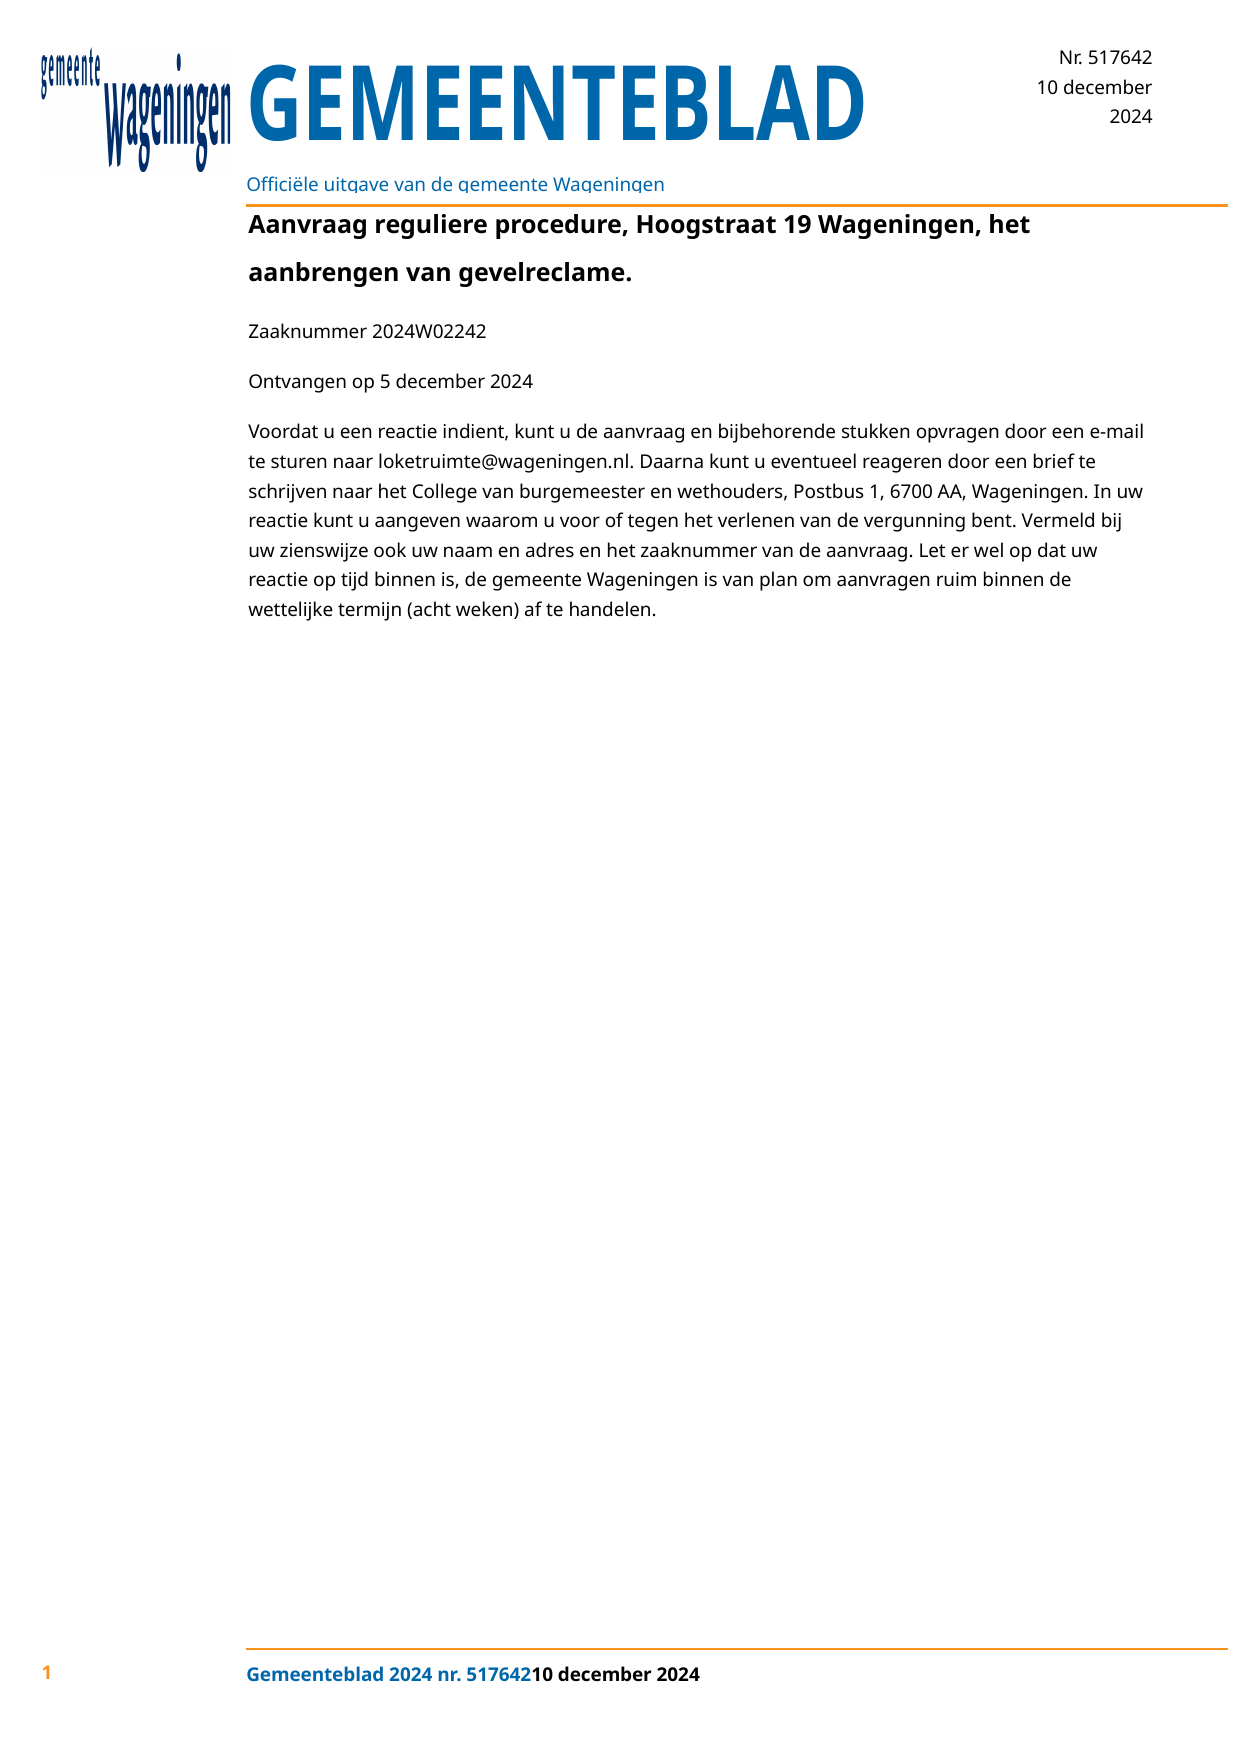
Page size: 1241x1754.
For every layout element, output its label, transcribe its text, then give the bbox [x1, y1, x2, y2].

text Ontvangen op 5 december 2024 [248, 368, 1152, 394]
picture [41, 47, 231, 172]
text Zaaknummer 2024W02242 [248, 318, 1152, 344]
text Voordat u een reactie indient, kunt u de aanvraag en bijbehorende stukken opvragen door een e-mail te sturen naar loketruimte@wageningen.nl. Daarna kunt u eventueel reageren door een brief te schrijven naar het College van burgemeester en wethouders, Postbus 1, 6700 AA, Wageningen. In uw reactie kunt u aangeven waarom u voor of tegen het verlenen van de vergunning bent. Vermeld bij uw zienswijze ook uw naam en adres en het zaaknummer van de aanvraag. Let er wel op dat uw reactie op tijd binnen is, de gemeente Wageningen is van plan om aanvragen ruim binnen de wettelijke termijn (acht weken) af te handelen. [248, 419, 1152, 622]
text Aanvraag reguliere procedure, Hoogstraat 19 Wageningen, het aanbrengen van gevelreclame. [248, 207, 1152, 288]
